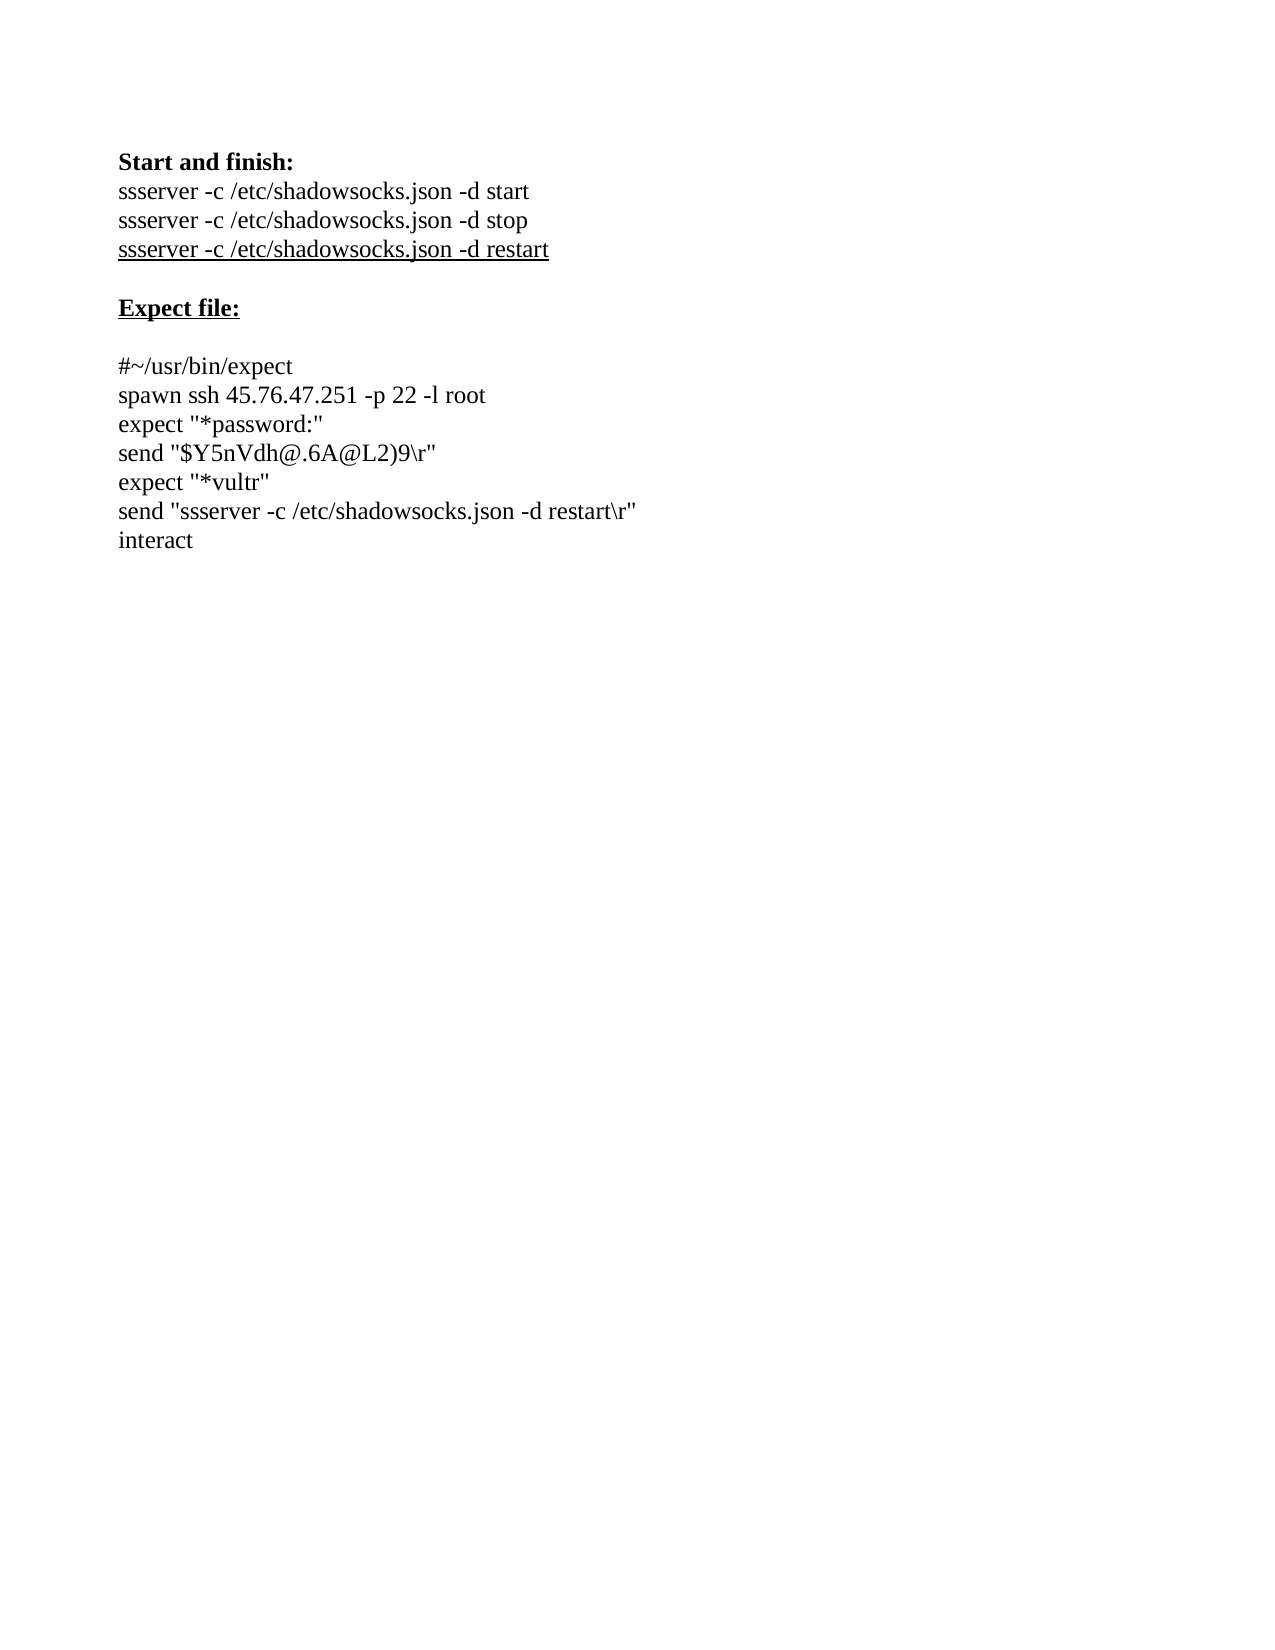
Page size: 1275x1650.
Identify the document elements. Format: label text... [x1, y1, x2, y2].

text expect "*password:" [118, 409, 1157, 438]
text send "ssserver -c /etc/shadowsocks.json -d restart\r" [118, 496, 1157, 525]
text interact [118, 525, 1157, 554]
text spawn ssh 45.76.47.251 -p 22 -l root [118, 380, 1157, 409]
text Start and finish: [118, 147, 1157, 176]
text Expect file: [118, 292, 1157, 322]
text ssserver -c /etc/shadowsocks.json -d start [118, 176, 1157, 205]
text send "$Y5nVdh@.6A@L2)9\r" [118, 438, 1157, 467]
text ssserver -c /etc/shadowsocks.json -d stop [118, 205, 1157, 234]
text #~/usr/bin/expect [118, 351, 1157, 380]
text expect "*vultr" [118, 467, 1157, 496]
text ssserver -c /etc/shadowsocks.json -d restart [118, 234, 1157, 263]
